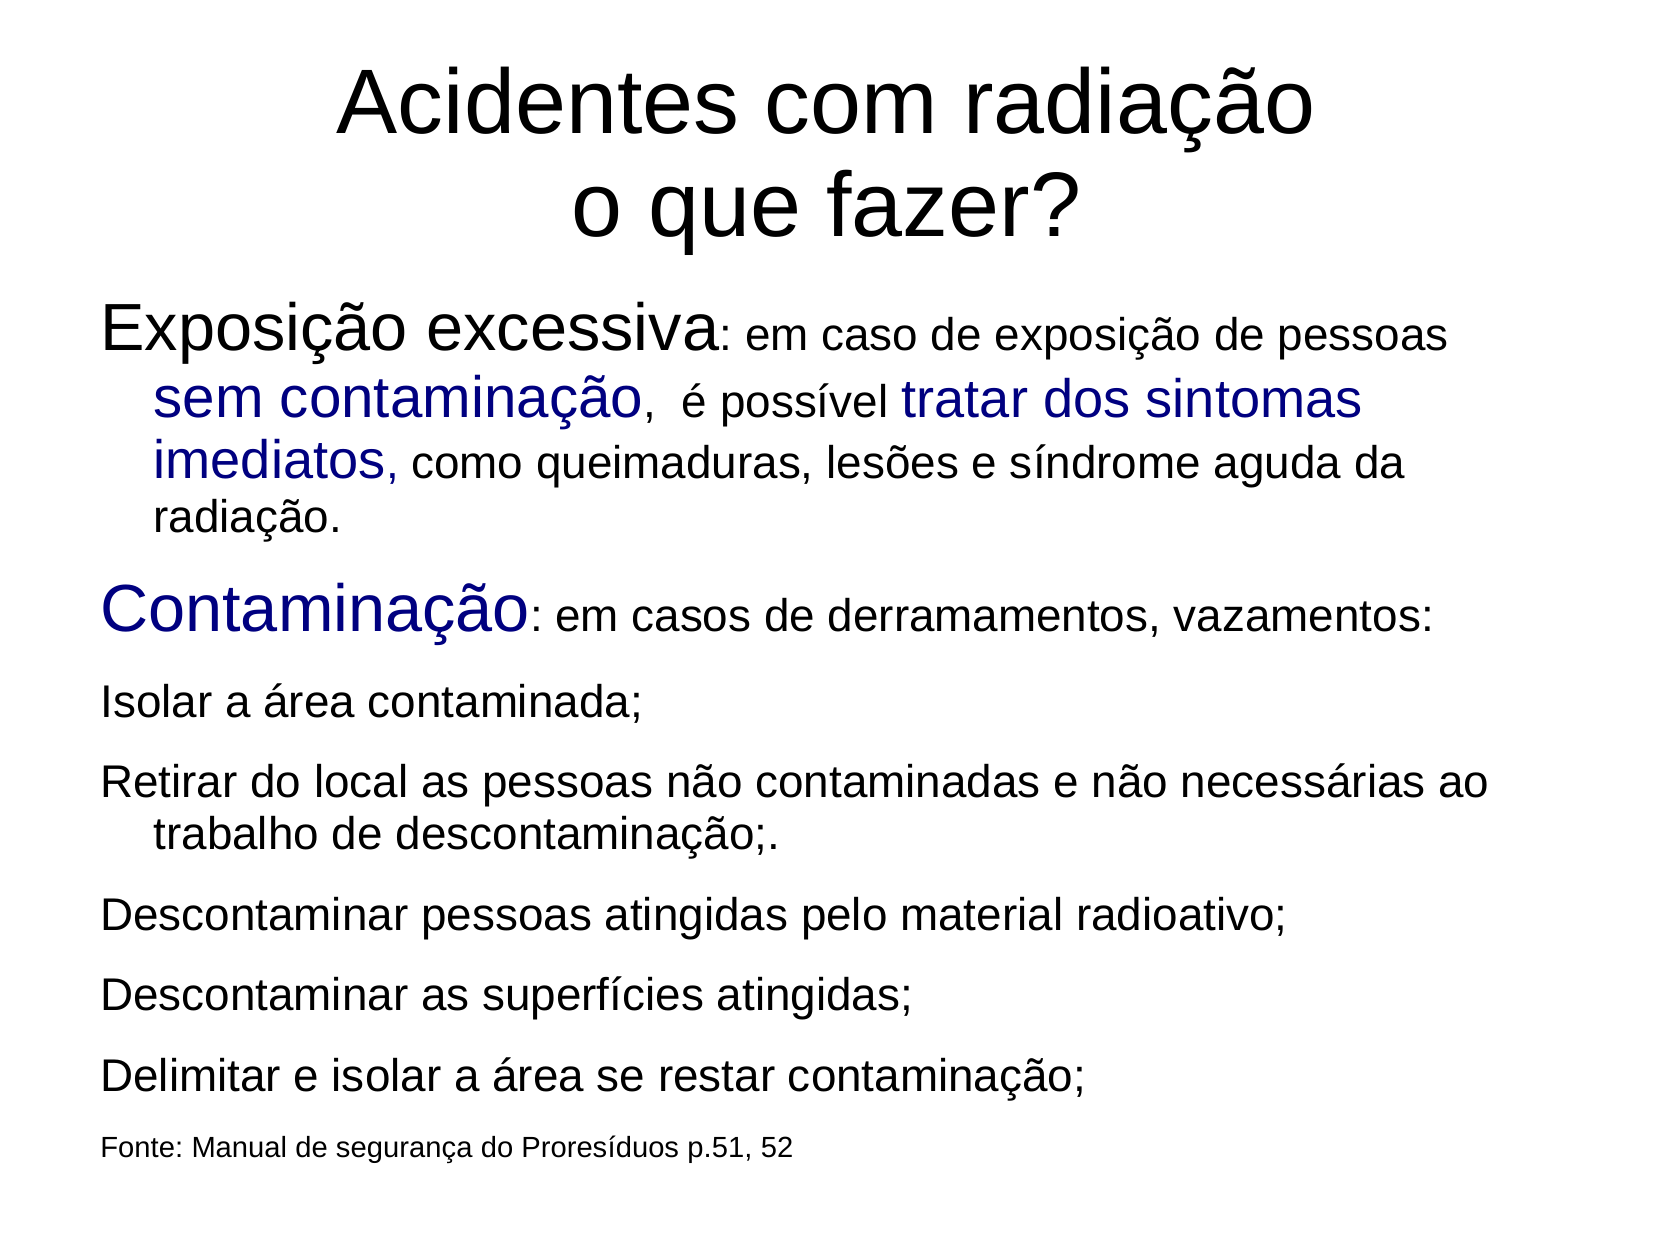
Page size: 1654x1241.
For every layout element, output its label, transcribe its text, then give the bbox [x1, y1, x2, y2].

title Acidentes com radiação o que fazer? [82, 49, 1571, 257]
list Exposição excessiva: em caso de exposição de pessoas sem contaminação, é possível tratar dos sintomas imediatos, como queimaduras, lesões e síndrome aguda da radiação. Contaminação: em casos de derramamentos, vazamentos: Isolar a área contaminada; Retirar do local as pessoas não contaminadas e não necessárias ao trabalho de descontaminação;. Descontaminar pessoas atingidas pelo material radioativo; Descontaminar as superfícies atingidas; Delimitar e isolar a área se restar contaminação; Fonte: Manual de segurança do Proresíduos p.51, 52 [82, 290, 1571, 1162]
